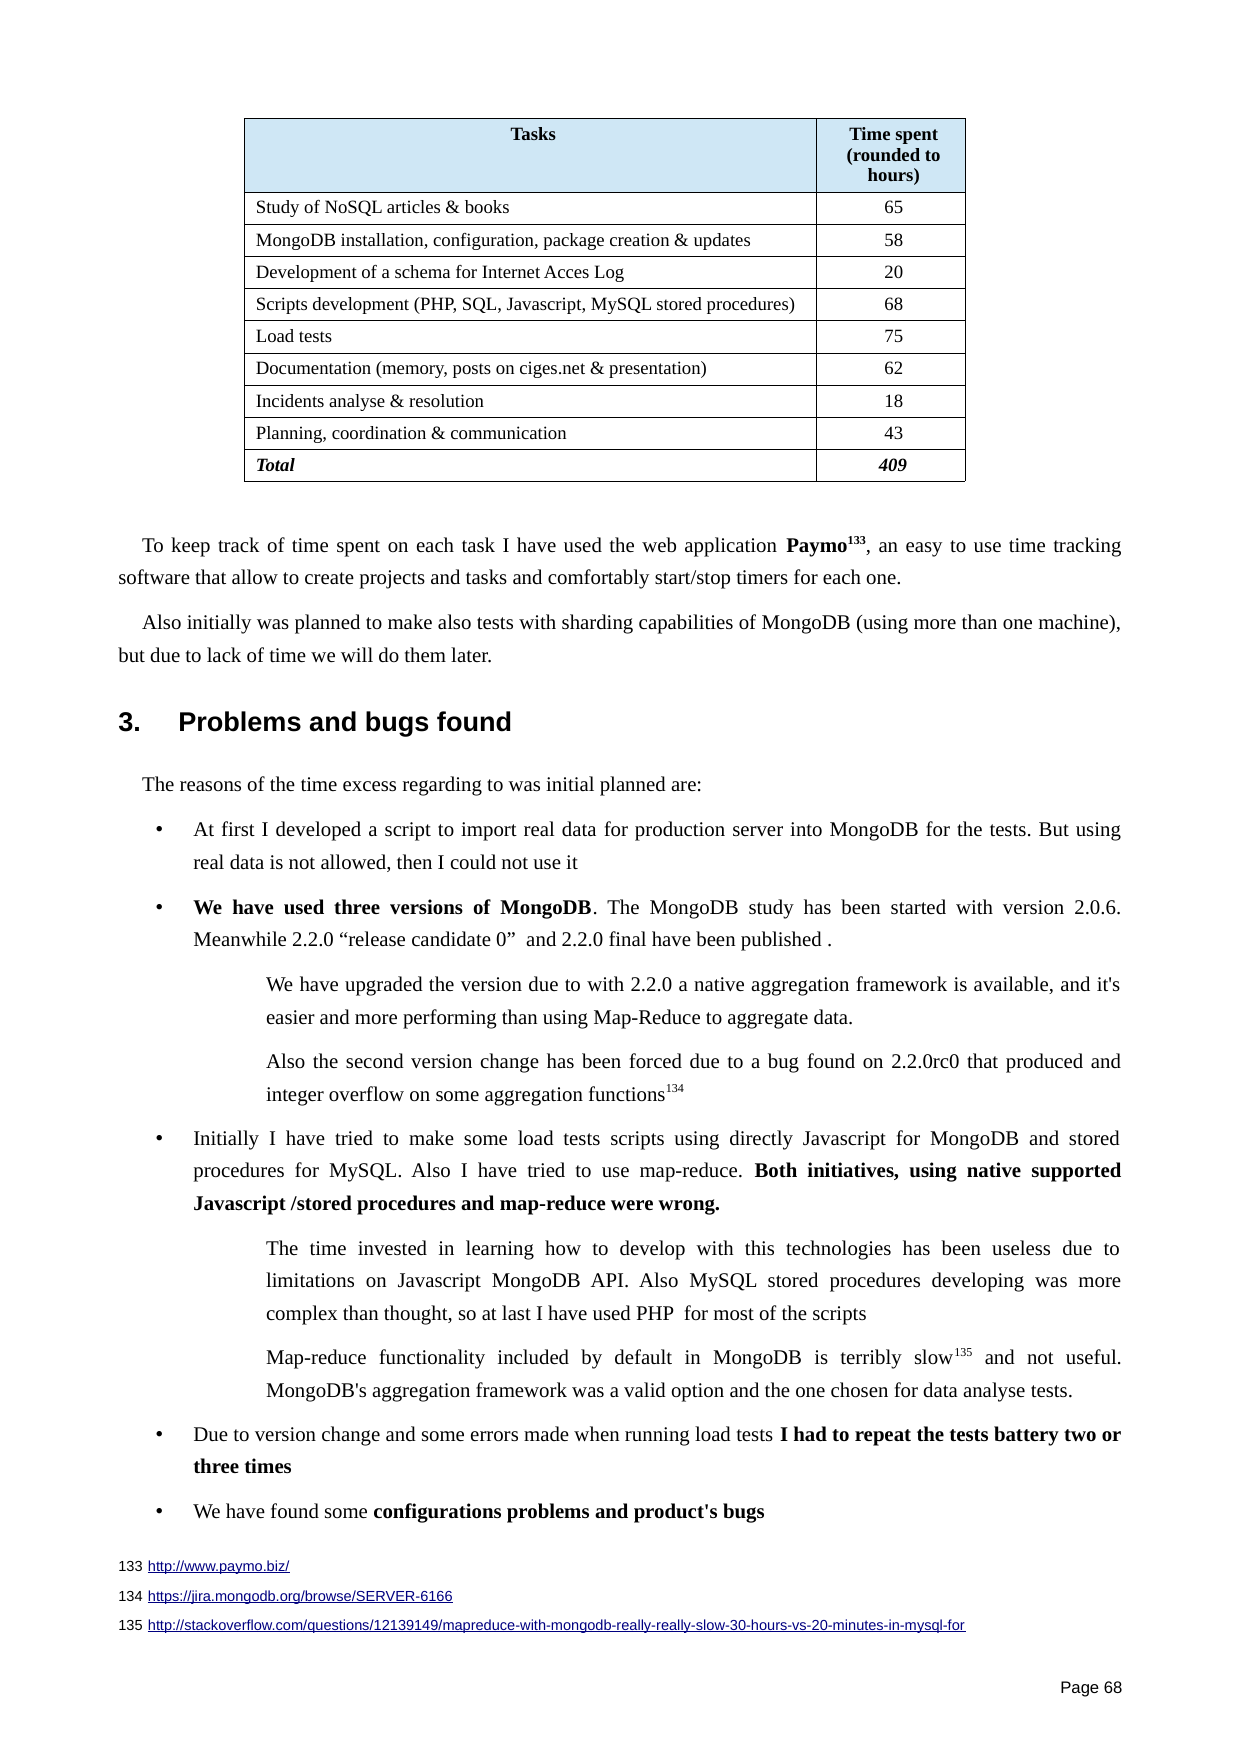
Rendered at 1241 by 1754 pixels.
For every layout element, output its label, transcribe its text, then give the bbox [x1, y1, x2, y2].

table_cell Development of a schema for Internet Acces Log [245, 257, 816, 288]
table_cell 62 [817, 354, 965, 385]
table_cell Scripts development (PHP, SQL, Javascript, MySQL stored procedures) [245, 289, 816, 320]
table_cell Study of NoSQL articles & books [245, 193, 816, 224]
text https://jira.mongodb.org/browse/SERVER-6166 [118, 1577, 1122, 1607]
text Map-reduce functionality included by default in MongoDB is terribly slow and not useful. MongoDB's aggregation framework was a valid option and the one chosen for data analyse tests. [266, 1338, 1122, 1403]
table_cell 20 [817, 257, 965, 288]
text Also the second version change has been forced due to a bug found on 2.2.0rc0 that produced and integer overflow on some aggregation functions [266, 1042, 1122, 1107]
table_cell 58 [817, 225, 965, 256]
list At first I developed a script to import real data for production server into MongoDB for the tests. But using real data is not allowed, then I could not use it [156, 811, 1122, 876]
table_cell 409 [817, 450, 965, 481]
table_cell Planning, coordination & communication [245, 418, 816, 449]
table_header Time spent (rounded to hours) [817, 119, 965, 192]
table_cell 68 [817, 289, 965, 320]
table_cell 65 [817, 193, 965, 224]
text Also initially was planned to make also tests with sharding capabilities of MongoDB (using more than one machine), but due to lack of time we will do them later. [118, 604, 1122, 669]
table_cell Load tests [245, 321, 816, 352]
text We have upgraded the version due to with 2.2.0 a native aggregation framework is available, and it's easier and more performing than using Map-Reduce to aggregate data. [266, 966, 1122, 1031]
text The reasons of the time excess regarding to was initial planned are: [118, 766, 1122, 798]
list Due to version change and some errors made when running load tests I had to repeat the tests battery two or three times [156, 1415, 1122, 1480]
list Initially I have tried to make some load tests scripts using directly Javascript for MongoDB and stored procedures for MySQL. Also I have tried to use map-reduce. Both initiatives, using native supported Javascript /stored procedures and map-reduce were wrong. [156, 1119, 1122, 1217]
text http://www.paymo.biz/ [118, 1548, 1122, 1577]
table_cell MongoDB installation, configuration, package creation & updates [245, 225, 816, 256]
text The time invested in learning how to develop with this technologies has been useless due to limitations on Javascript MongoDB API. Also MySQL stored procedures developing was more complex than thought, so at last I have used PHP for most of the scripts [266, 1229, 1122, 1327]
table_cell Total [245, 450, 816, 481]
text To keep track of time spent on each task I have used the web application Paymo, an easy to use time tracking software that allow to create projects and tasks and comfortably start/stop timers for each one. [118, 526, 1122, 591]
table_cell Incidents analyse & resolution [245, 386, 816, 417]
subtitle Problems and bugs found [118, 706, 1122, 738]
table_cell 18 [817, 386, 965, 417]
table_cell 43 [817, 418, 965, 449]
list We have found some configurations problems and product's bugs [156, 1493, 1122, 1525]
list We have used three versions of MongoDB. The MongoDB study has been started with version 2.0.6. Meanwhile 2.2.0 “release candidate 0” and 2.2.0 final have been published . [156, 888, 1122, 953]
table_cell 75 [817, 321, 965, 352]
text http://stackoverflow.com/questions/12139149/mapreduce-with-mongodb-really-really-slow-30-hours-vs-20-minutes-in-mysql-for [118, 1607, 1122, 1636]
table_header Tasks [245, 119, 816, 192]
table_cell Documentation (memory, posts on ciges.net & presentation) [245, 354, 816, 385]
